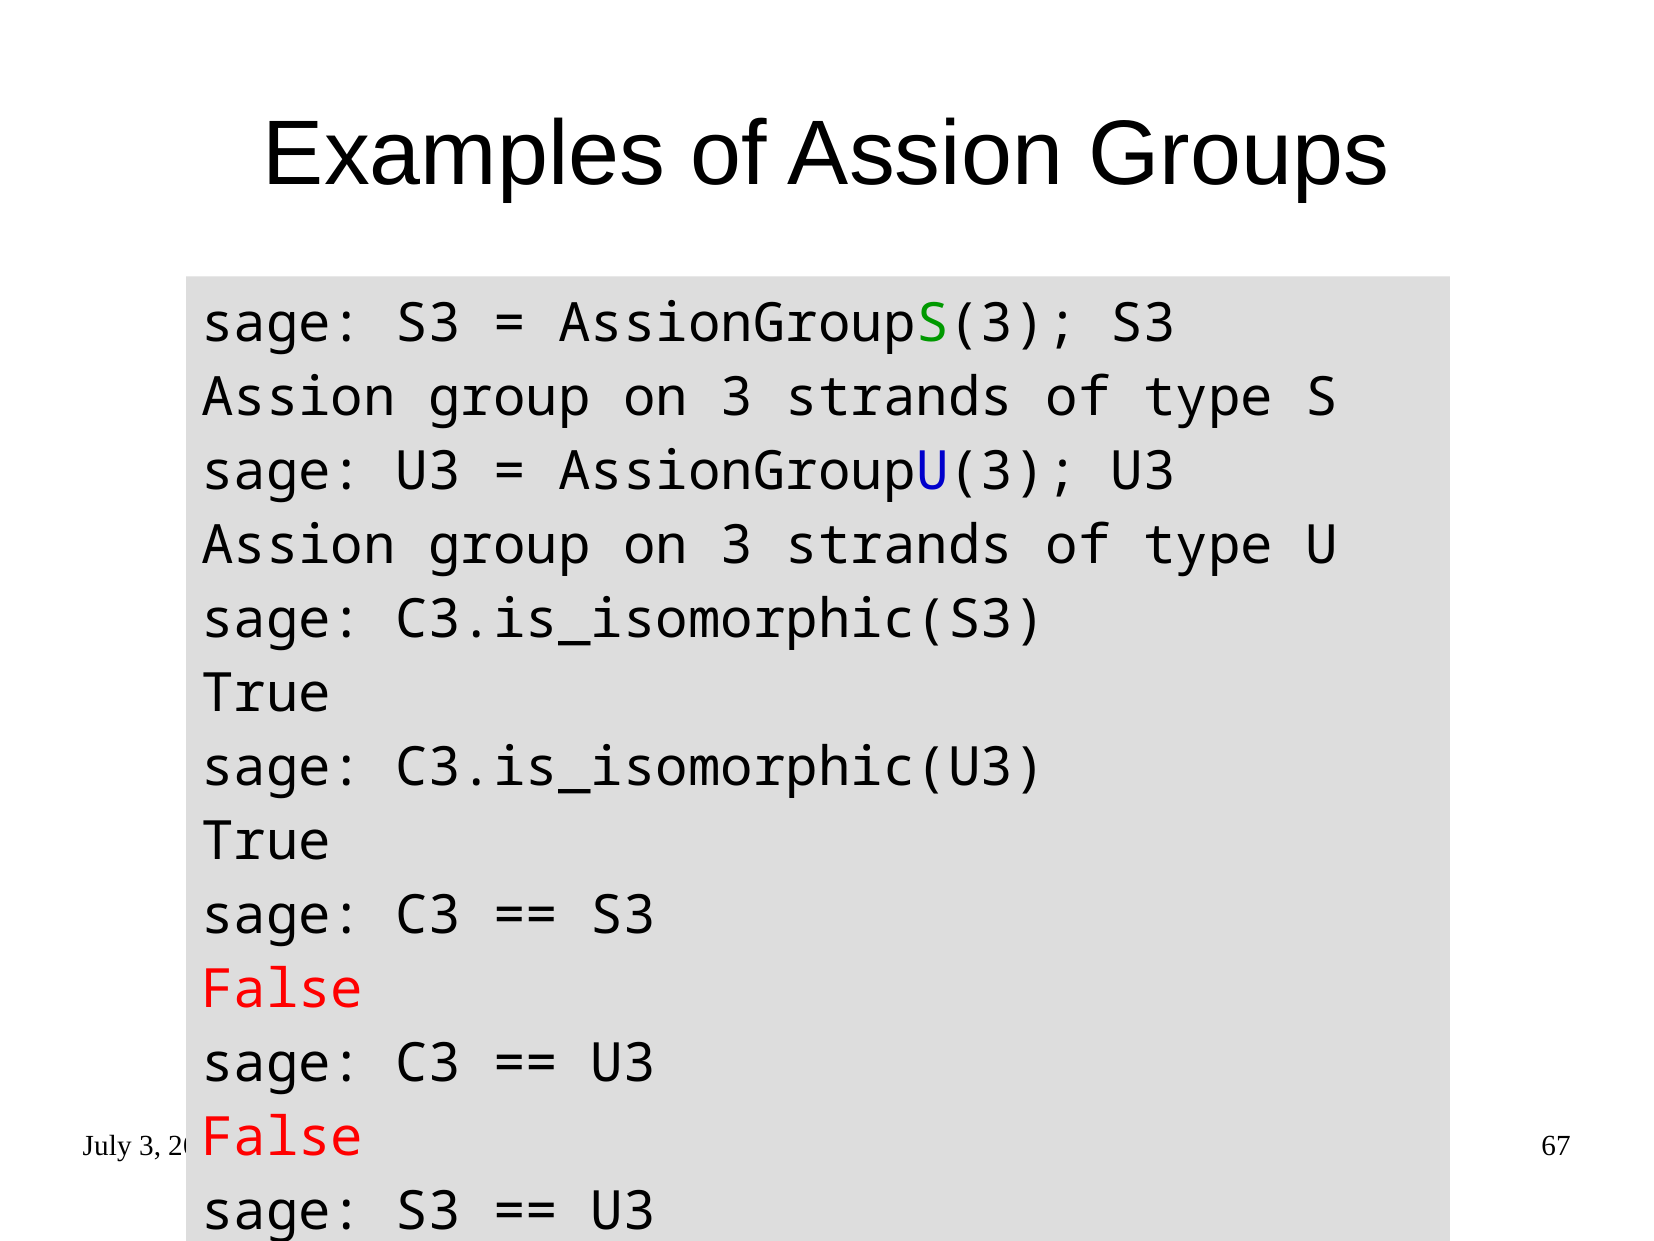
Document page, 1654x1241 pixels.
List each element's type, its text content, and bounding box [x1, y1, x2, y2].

text_box sage: S3 = AssionGroupS(3); S3 Assion group on 3 strands of type S sage: U3 = AssionGroupU(3); U3 Assion group on 3 strands of type U sage: C3.is_isomorphic(S3) True sage: C3.is_isomorphic(U3) True sage: C3 == S3 False sage: C3 == U3 False sage: S3 == U3 False [186, 276, 1450, 1153]
title Examples of Assion Groups [82, 49, 1571, 257]
